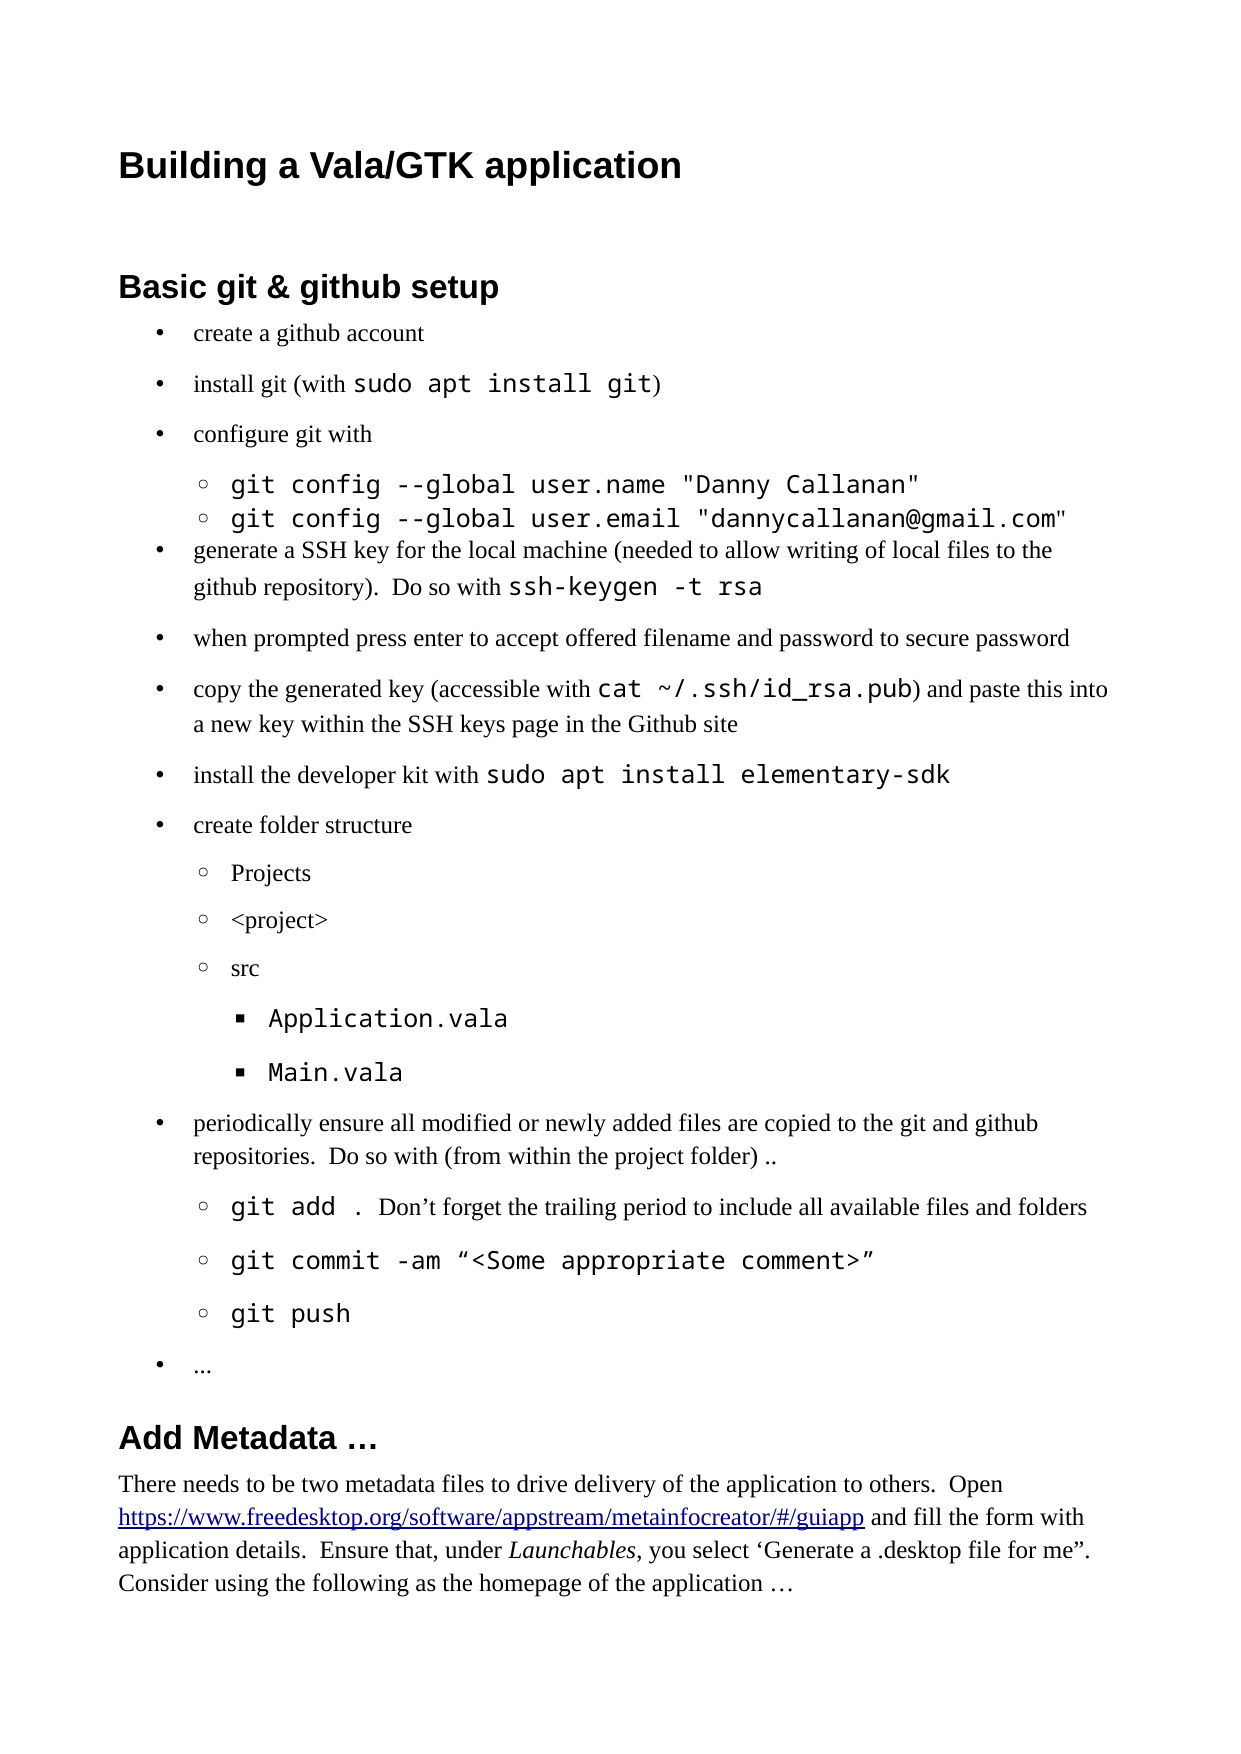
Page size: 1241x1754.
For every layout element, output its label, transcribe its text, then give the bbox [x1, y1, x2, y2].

list configure git with [156, 419, 1122, 448]
list git add . Don’t forget the trailing period to include all available files and folders [193, 1189, 1122, 1223]
list generate a SSH key for the local machine (needed to allow writing of local files to the github repository). Do so with ssh-keygen -t rsa [156, 535, 1122, 603]
list Application.vala [231, 1001, 1122, 1034]
list git push [193, 1296, 1122, 1330]
subtitle Add Metadata … [118, 1418, 1122, 1457]
list create folder structure [156, 810, 1122, 839]
list git commit -am “<Some appropriate comment>” [193, 1242, 1122, 1276]
list Projects [193, 858, 1122, 886]
list create a github account [156, 318, 1122, 347]
list copy the generated key (accessible with cat ~/.ssh/id_rsa.pub) and paste this into a new key within the SSH keys page in the Github site [156, 670, 1122, 737]
subtitle Building a Vala/GTK application [118, 143, 1122, 186]
list src [193, 953, 1122, 982]
list install the developer kit with sudo apt install elementary-sdk [156, 756, 1122, 790]
text There needs to be two metadata files to drive delivery of the application to others. Open https://www.freedesktop.org/software/appstream/metainfocreator/#/guiapp and fill the form with application details. Ensure that, under Launchables, you select ‘Generate a .desktop file for me”. Consider using the following as the homepage of the application … [118, 1469, 1122, 1597]
list when prompted press enter to accept offered filename and password to secure password [156, 623, 1122, 652]
list ... [156, 1350, 1122, 1379]
list git config --global user.email "dannycallanan@gmail.com" [193, 501, 1122, 535]
list git config --global user.name "Danny Callanan" [193, 467, 1122, 501]
subtitle Basic git & github setup [118, 267, 1122, 306]
list periodically ensure all modified or newly added files are copied to the git and github repositories. Do so with (from within the project folder) .. [156, 1108, 1122, 1170]
list install git (with sudo apt install git) [156, 366, 1122, 400]
list <project> [193, 905, 1122, 934]
list Main.vala [231, 1054, 1122, 1088]
